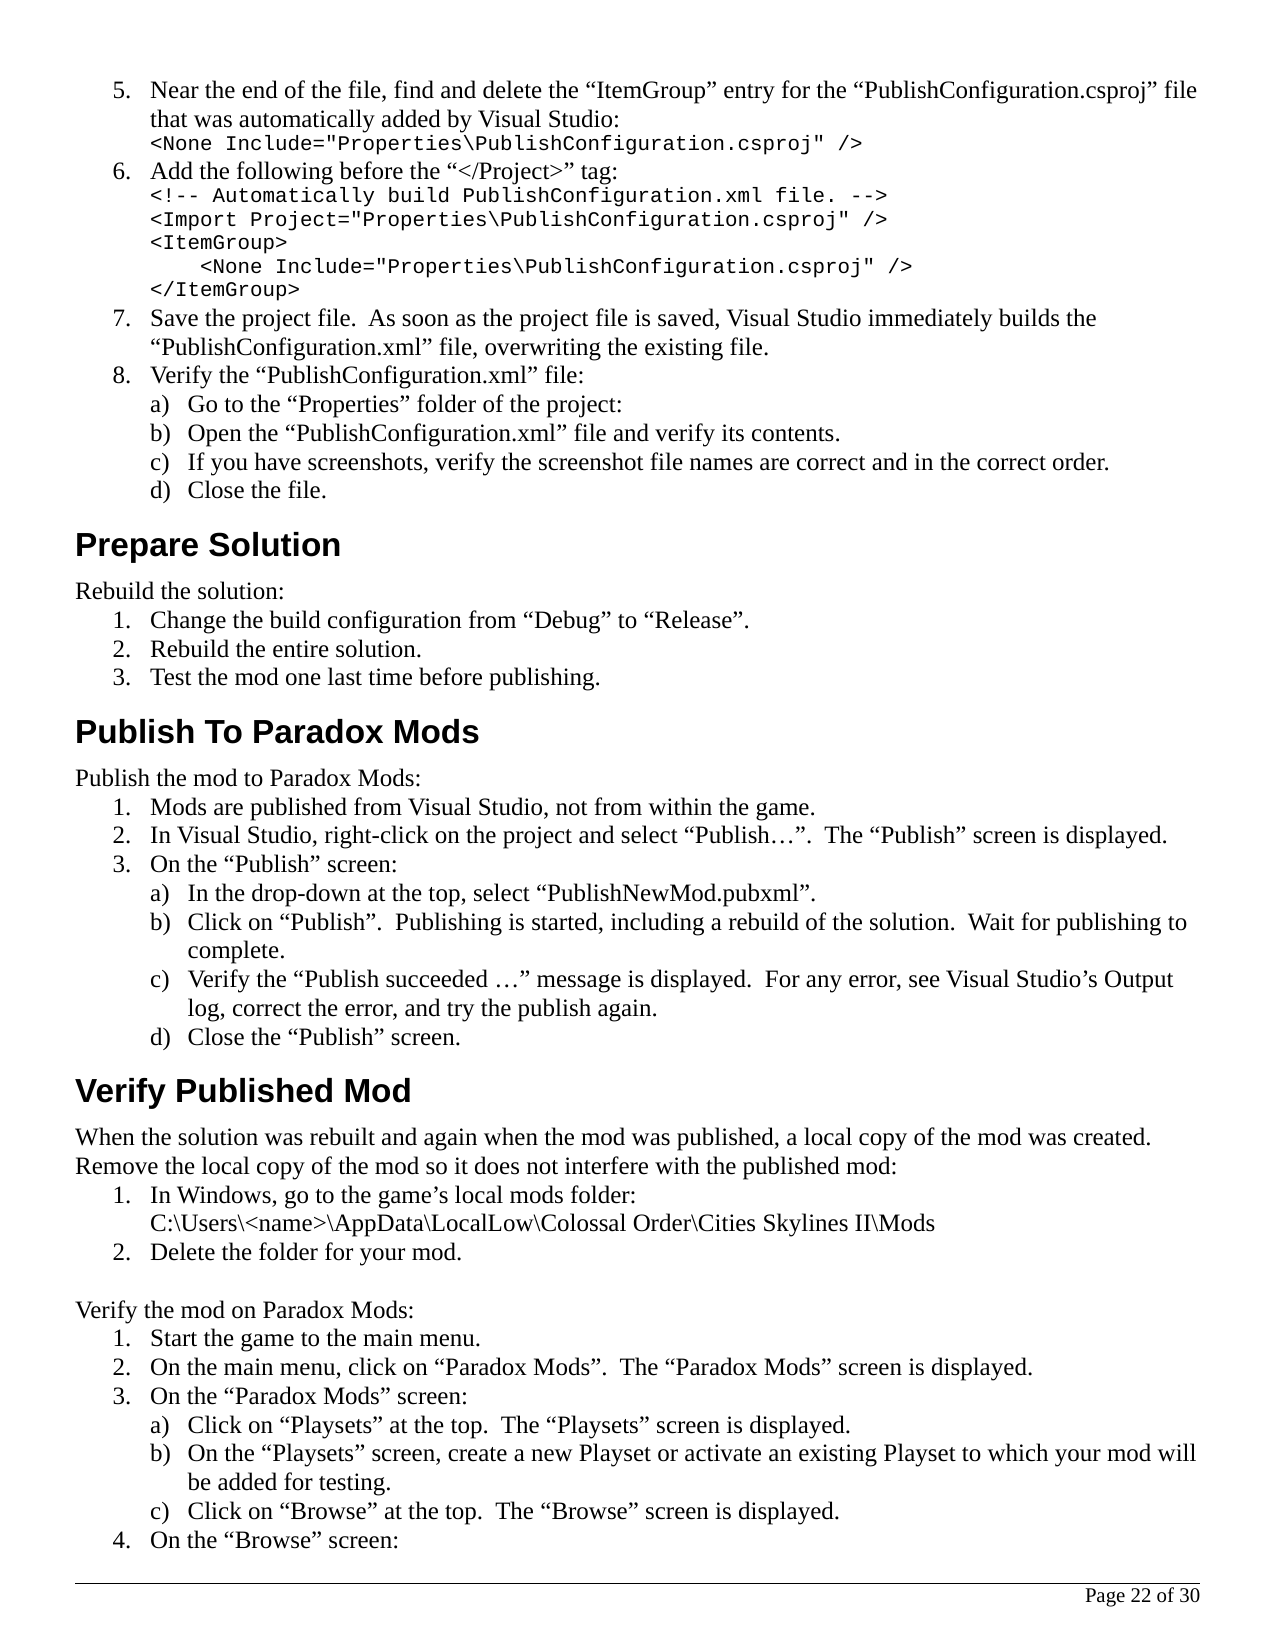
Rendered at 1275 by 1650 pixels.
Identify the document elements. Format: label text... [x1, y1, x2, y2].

list Go to the “Properties” folder of the project: [150, 389, 1200, 418]
list Open the “PublishConfiguration.xml” file and verify its contents. [150, 418, 1200, 447]
list Click on “Playsets” at the top. The “Playsets” screen is displayed. [150, 1410, 1200, 1438]
list Rebuild the entire solution. [112, 634, 1200, 662]
list Verify the “PublishConfiguration.xml” file: [112, 361, 1200, 389]
list On the main menu, click on “Paradox Mods”. The “Paradox Mods” screen is displayed. [112, 1352, 1200, 1381]
list Test the mod one last time before publishing. [112, 662, 1200, 691]
list Change the build configuration from “Debug” to “Release”. [112, 605, 1200, 634]
list Close the “Publish” screen. [150, 1022, 1200, 1050]
list On the “Playsets” screen, create a new Playset or activate an existing Playset to which your mod will be added for testing. [150, 1438, 1200, 1496]
list Click on “Browse” at the top. The “Browse” screen is displayed. [150, 1496, 1200, 1525]
list In Windows, go to the game’s local mods folder: C:\Users\<name>\AppData\LocalLow\Colossal Order\Cities Skylines II\Mods [112, 1180, 1200, 1237]
subtitle Prepare Solution [75, 525, 1200, 564]
text Rebuild the solution: [75, 576, 1200, 605]
subtitle Verify Published Mod [75, 1071, 1200, 1110]
list Near the end of the file, find and delete the “ItemGroup” entry for the “PublishConfiguration.csproj” file that was automatically added by Visual Studio: <None Include="Properties\PublishConfiguration.csproj" /> [112, 75, 1200, 156]
list Start the game to the main menu. [112, 1323, 1200, 1352]
list In Visual Studio, right-click on the project and select “Publish…”. The “Publish” screen is displayed. [112, 820, 1200, 849]
list Add the following before the “</Project>” tag: <!-- Automatically build PublishConfiguration.xml file. --> <Import Project="Properties\PublishConfiguration.csproj" /> <ItemGroup> <None Include="Properties\PublishConfiguration.csproj" /> </ItemGroup> [112, 156, 1200, 303]
list On the “Paradox Mods” screen: [112, 1381, 1200, 1410]
subtitle Publish To Paradox Mods [75, 712, 1200, 750]
list Click on “Publish”. Publishing is started, including a rebuild of the solution. Wait for publishing to complete. [150, 907, 1200, 964]
text When the solution was rebuilt and again when the mod was published, a local copy of the mod was created. Remove the local copy of the mod so it does not interfere with the published mod: [75, 1122, 1200, 1180]
list On the “Browse” screen: [112, 1525, 1200, 1553]
list Mods are published from Visual Studio, not from within the game. [112, 792, 1200, 820]
list On the “Publish” screen: [112, 849, 1200, 878]
list Verify the “Publish succeeded …” message is displayed. For any error, see Visual Studio’s Output log, correct the error, and try the publish again. [150, 964, 1200, 1022]
text Verify the mod on Paradox Mods: [75, 1295, 1200, 1323]
list Close the file. [150, 476, 1200, 504]
text Publish the mod to Paradox Mods: [75, 763, 1200, 792]
list In the drop-down at the top, select “PublishNewMod.pubxml”. [150, 878, 1200, 907]
list If you have screenshots, verify the screenshot file names are correct and in the correct order. [150, 447, 1200, 476]
list Delete the folder for your mod. [112, 1237, 1200, 1266]
list Save the project file. As soon as the project file is saved, Visual Studio immediately builds the “PublishConfiguration.xml” file, overwriting the existing file. [112, 303, 1200, 361]
